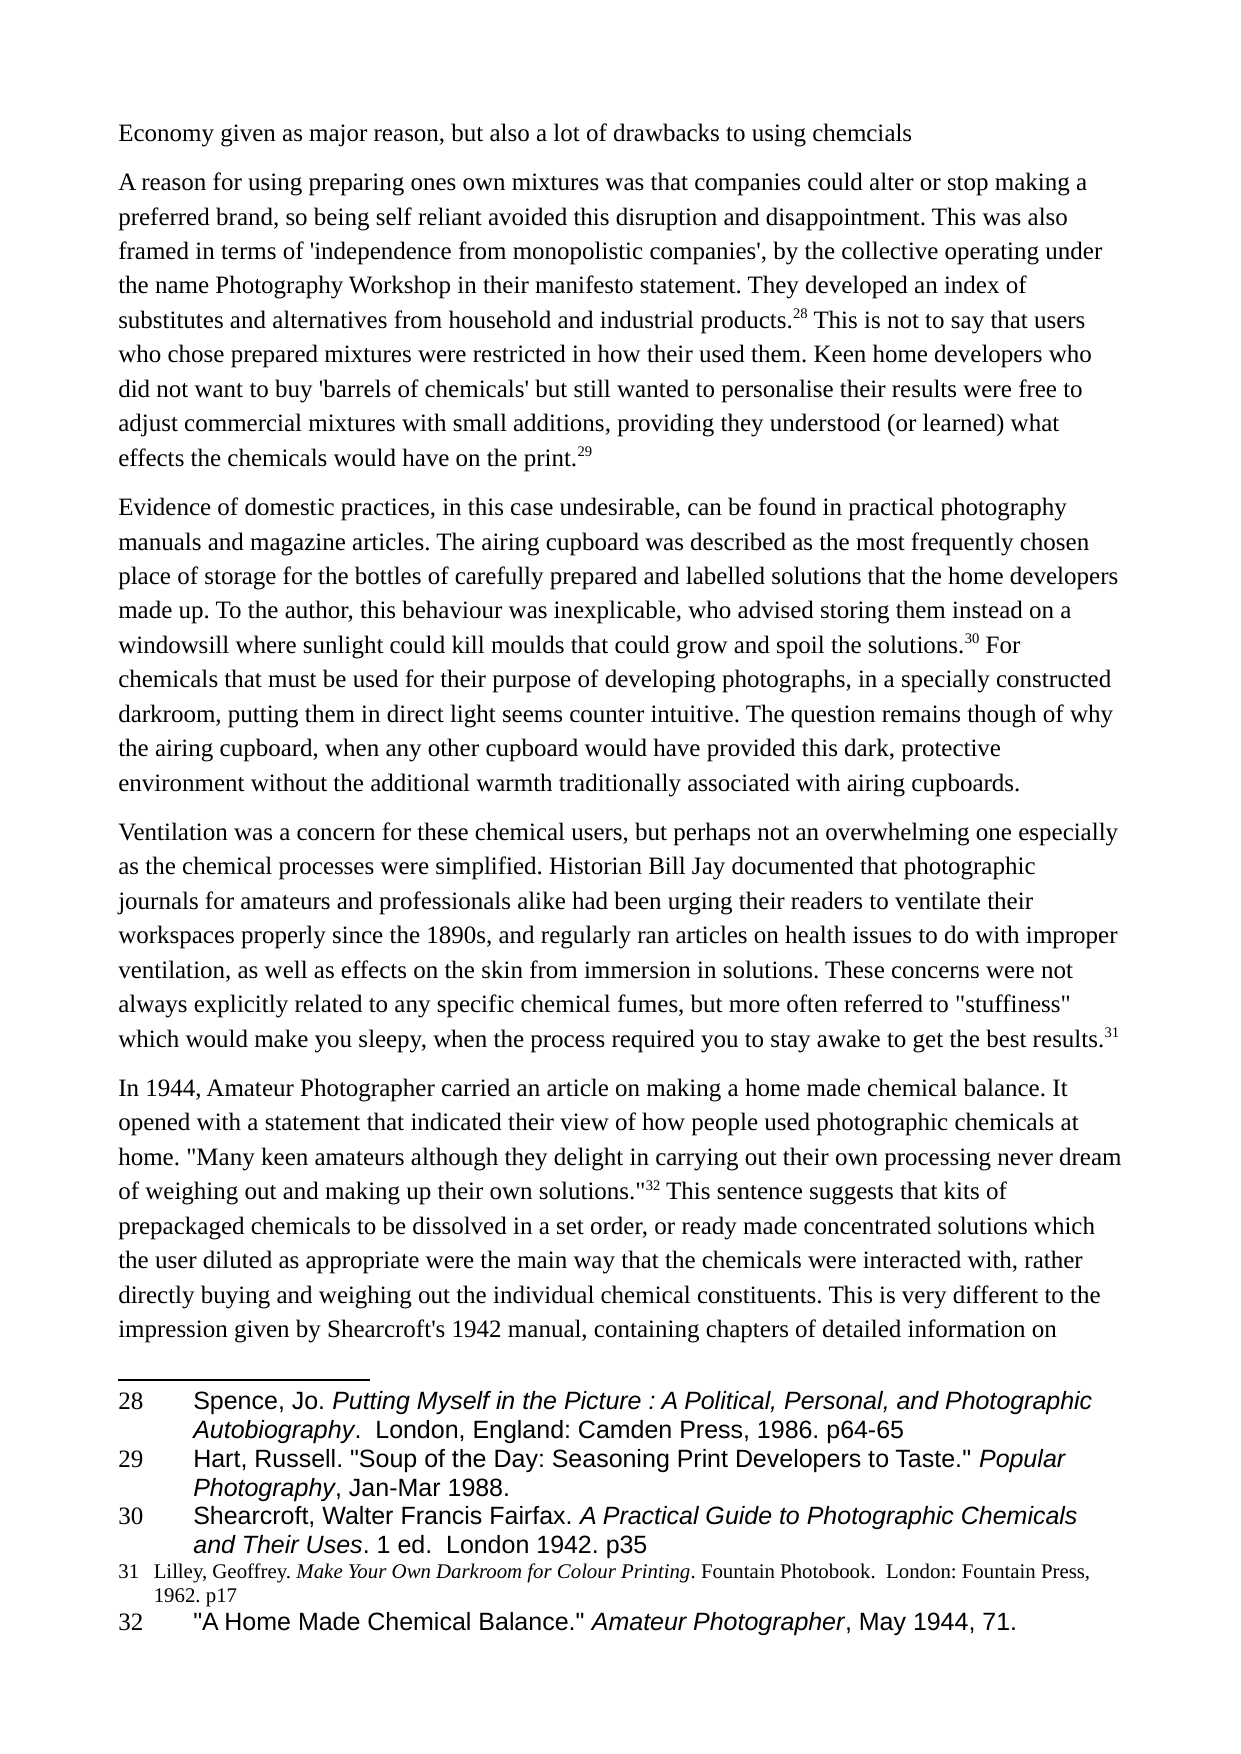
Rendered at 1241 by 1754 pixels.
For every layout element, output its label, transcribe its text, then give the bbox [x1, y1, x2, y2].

text Evidence of domestic practices, in this case undesirable, can be found in practical photography manuals and magazine articles. The airing cupboard was described as the most frequently chosen place of storage for the bottles of carefully prepared and labelled solutions that the home developers made up. To the author, this behaviour was inexplicable, who advised storing them instead on a windowsill where sunlight could kill moulds that could grow and spoil the solutions. For chemicals that must be used for their purpose of developing photographs, in a specially constructed darkroom, putting them in direct light seems counter intuitive. The question remains though of why the airing cupboard, when any other cupboard would have provided this dark, protective environment without the additional warmth traditionally associated with airing cupboards. [118, 492, 1122, 797]
text Shearcroft, Walter Francis Fairfax. A Practical Guide to Photographic Chemicals and Their Uses. 1 ed. London 1942. p35 [118, 1501, 1122, 1559]
text A reason for using preparing ones own mixtures was that companies could alter or stop making a preferred brand, so being self reliant avoided this disruption and disappointment. This was also framed in terms of 'independence from monopolistic companies', by the collective operating under the name Photography Workshop in their manifesto statement. They developed an index of substitutes and alternatives from household and industrial products. This is not to say that users who chose prepared mixtures were restricted in how their used them. Keen home developers who did not want to buy 'barrels of chemicals' but still wanted to personalise their results were free to adjust commercial mixtures with small additions, providing they understood (or learned) what effects the chemicals would have on the print. [118, 167, 1122, 472]
text In 1944, Amateur Photographer carried an article on making a home made chemical balance. It opened with a statement that indicated their view of how people used photographic chemicals at home. "Many keen amateurs although they delight in carrying out their own processing never dream of weighing out and making up their own solutions." This sentence suggests that kits of prepackaged chemicals to be dissolved in a set order, or ready made concentrated solutions which the user diluted as appropriate were the main way that the chemicals were interacted with, rather directly buying and weighing out the individual chemical constituents. This is very different to the impression given by Shearcroft's 1942 manual, containing chapters of detailed information on [118, 1073, 1122, 1343]
text Lilley, Geoffrey. Make Your Own Darkroom for Colour Printing. Fountain Photobook. London: Fountain Press, 1962. p17 [118, 1559, 1122, 1607]
text Hart, Russell. "Soup of the Day: Seasoning Print Developers to Taste." Popular Photography, Jan-Mar 1988. [118, 1444, 1122, 1501]
text Spence, Jo. Putting Myself in the Picture : A Political, Personal, and Photographic Autobiography. London, England: Camden Press, 1986. p64-65 [118, 1386, 1122, 1444]
text Ventilation was a concern for these chemical users, but perhaps not an overwhelming one especially as the chemical processes were simplified. Historian Bill Jay documented that photographic journals for amateurs and professionals alike had been urging their readers to ventilate their workspaces properly since the 1890s, and regularly ran articles on health issues to do with improper ventilation, as well as effects on the skin from immersion in solutions. These concerns were not always explicitly related to any specific chemical fumes, but more often referred to "stuffiness" which would make you sleepy, when the process required you to stay awake to get the best results. [118, 817, 1122, 1053]
text "A Home Made Chemical Balance." Amateur Photographer, May 1944, 71. [118, 1607, 1122, 1636]
text Economy given as major reason, but also a lot of drawbacks to using chemcials [118, 118, 1122, 147]
